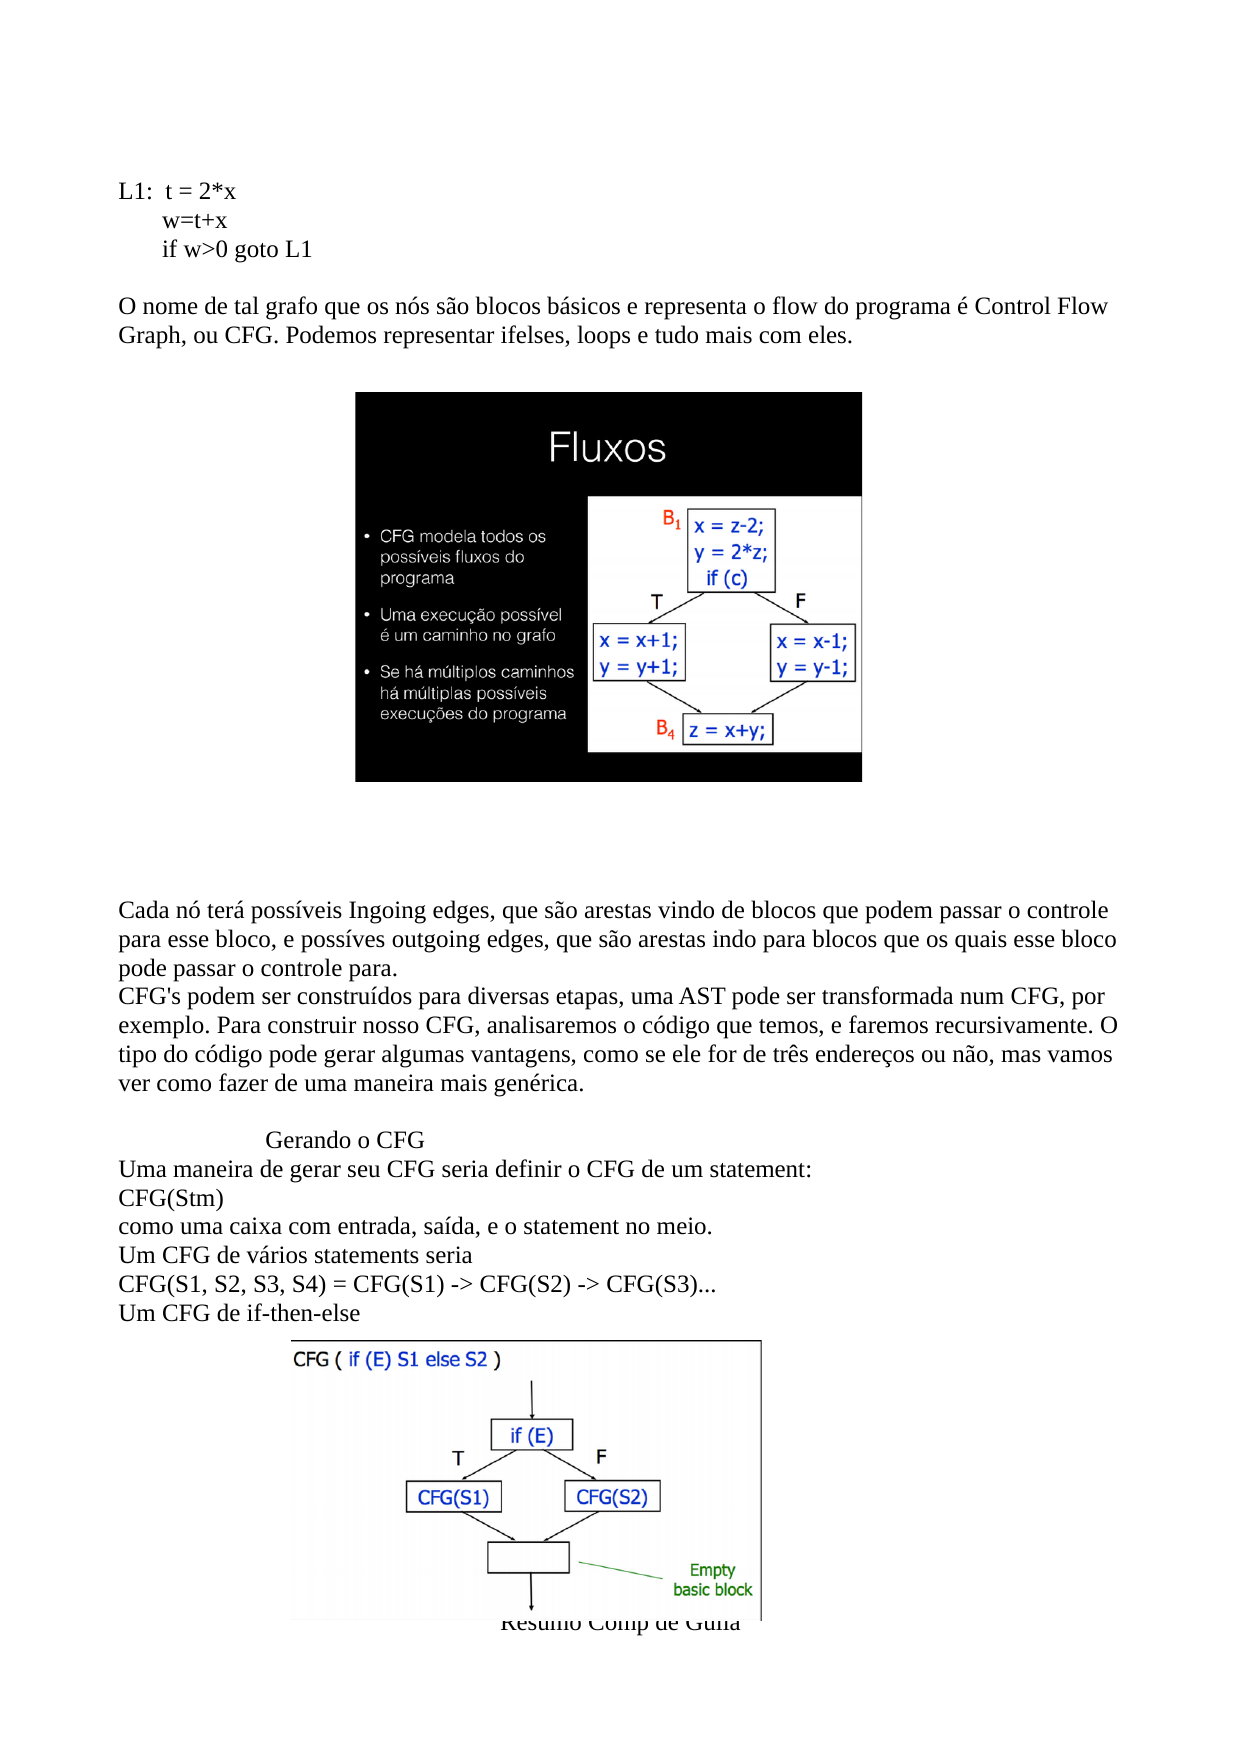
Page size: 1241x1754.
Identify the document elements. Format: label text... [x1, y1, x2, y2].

text Um CFG de vários statements seria [118, 1240, 1122, 1269]
text CFG(Stm) [118, 1183, 1122, 1211]
text w=t+x [118, 205, 1122, 234]
text como uma caixa com entrada, saída, e o statement no meio. [118, 1211, 1122, 1240]
text O nome de tal grafo que os nós são blocos básicos e representa o flow do programa é Control Flow Graph, ou CFG. Podemos representar ifelses, loops e tudo mais com eles. [118, 291, 1122, 349]
text if w>0 goto L1 [118, 234, 1122, 263]
picture [291, 1340, 762, 1621]
text Uma maneira de gerar seu CFG seria definir o CFG de um statement: [118, 1154, 1122, 1183]
text CFG(S1, S2, S3, S4) = CFG(S1) -> CFG(S2) -> CFG(S3)... [118, 1269, 1122, 1298]
text L1: t = 2*x [118, 176, 1122, 205]
text CFG's podem ser construídos para diversas etapas, uma AST pode ser transformada num CFG, por exemplo. Para construir nosso CFG, analisaremos o código que temos, e faremos recursivamente. O tipo do código pode gerar algumas vantagens, como se ele for de três endereços ou não, mas vamos ver como fazer de uma maneira mais genérica. [118, 981, 1122, 1096]
picture [355, 392, 863, 782]
text Cada nó terá possíveis Ingoing edges, que são arestas vindo de blocos que podem passar o controle para esse bloco, e possíves outgoing edges, que são arestas indo para blocos que os quais esse bloco pode passar o controle para. [118, 895, 1122, 981]
text Um CFG de if-then-else [118, 1298, 1122, 1326]
text Gerando o CFG [118, 1125, 1122, 1154]
